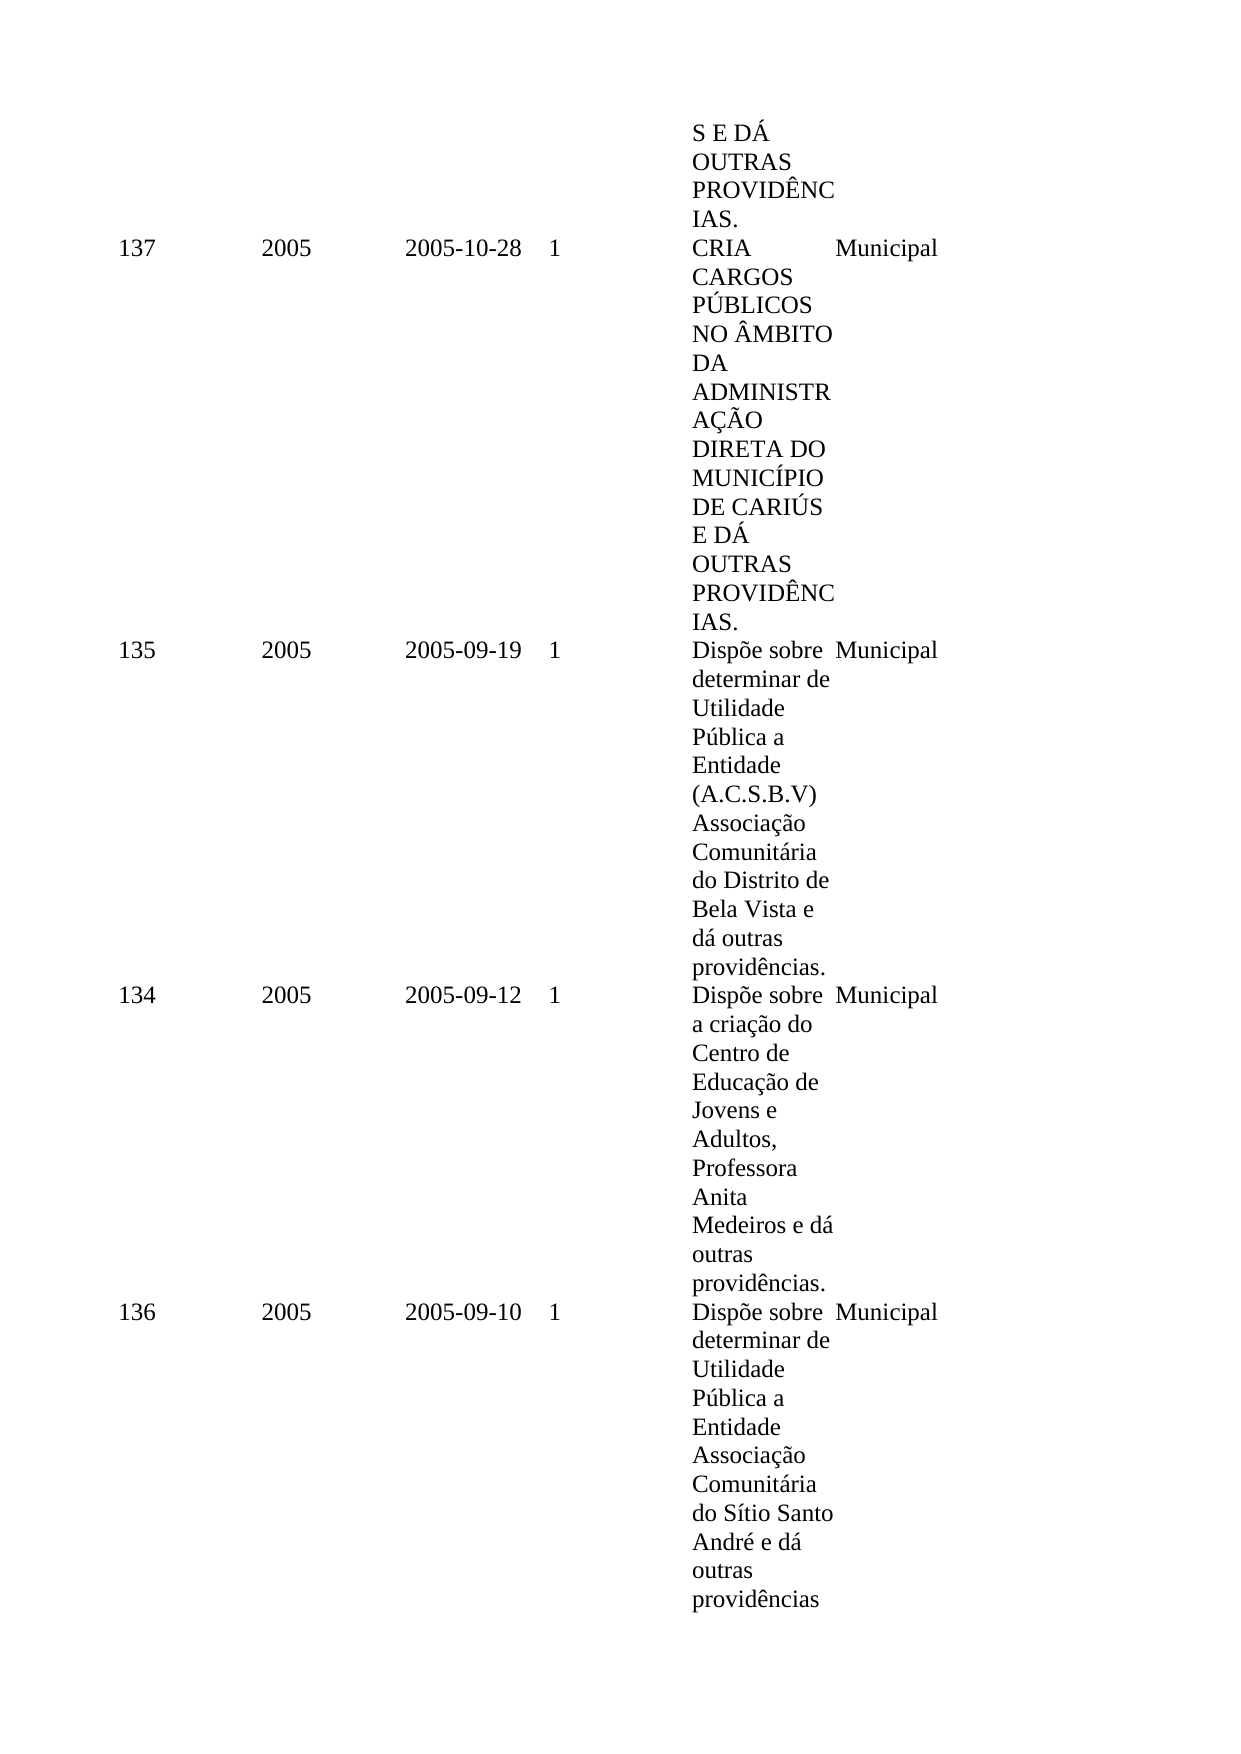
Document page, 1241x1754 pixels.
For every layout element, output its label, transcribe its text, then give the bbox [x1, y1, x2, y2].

table_cell Municipal [835, 636, 979, 981]
table_cell 1 [548, 1297, 692, 1613]
table_cell CRIA CARGOS PÚBLICOS NO ÂMBITO DA ADMINISTRAÇÃO DIRETA DO MUNICÍPIO DE CARIÚS E DÁ OUTRAS PROVIDÊNCIAS. [692, 233, 835, 636]
table_cell 1 [548, 636, 692, 981]
table_cell Municipal [835, 1297, 979, 1613]
table_cell Dispõe sobre a criação do Centro de Educação de Jovens e Adultos, Professora Anita Medeiros e dá outras providências. [692, 981, 835, 1297]
table_cell Dispõe sobre determinar de Utilidade Pública a Entidade Associação Comunitária do Sítio Santo André e dá outras providências [692, 1297, 835, 1613]
table_cell Dispõe sobre determinar de Utilidade Pública a Entidade (A.C.S.B.V) Associação Comunitária do Distrito de Bela Vista e dá outras providências. [692, 636, 835, 981]
table_cell [118, 118, 261, 233]
table_cell [835, 118, 979, 233]
table_cell [979, 981, 1122, 1297]
table_cell 2005 [261, 981, 405, 1297]
table_cell [979, 1297, 1122, 1613]
table_cell 135 [118, 636, 261, 981]
table_cell [979, 636, 1122, 981]
table_cell [979, 233, 1122, 636]
table_cell 134 [118, 981, 261, 1297]
table_cell [261, 118, 405, 233]
table_cell 2005-09-19 [405, 636, 548, 981]
table_cell 2005 [261, 1297, 405, 1613]
table_cell 1 [548, 233, 692, 636]
table_cell [979, 118, 1122, 233]
table_cell 136 [118, 1297, 261, 1613]
table_cell 2005-09-10 [405, 1297, 548, 1613]
table_cell 1 [548, 981, 692, 1297]
table_cell 2005 [261, 636, 405, 981]
table_cell 2005-10-28 [405, 233, 548, 636]
table_cell [405, 118, 548, 233]
table_cell 2005-09-12 [405, 981, 548, 1297]
table_cell Municipal [835, 981, 979, 1297]
table_cell 137 [118, 233, 261, 636]
table_cell 2005 [261, 233, 405, 636]
table_cell Municipal [835, 233, 979, 636]
table_cell [548, 118, 692, 233]
table_cell S E DÁ OUTRAS PROVIDÊNCIAS. [692, 118, 835, 233]
